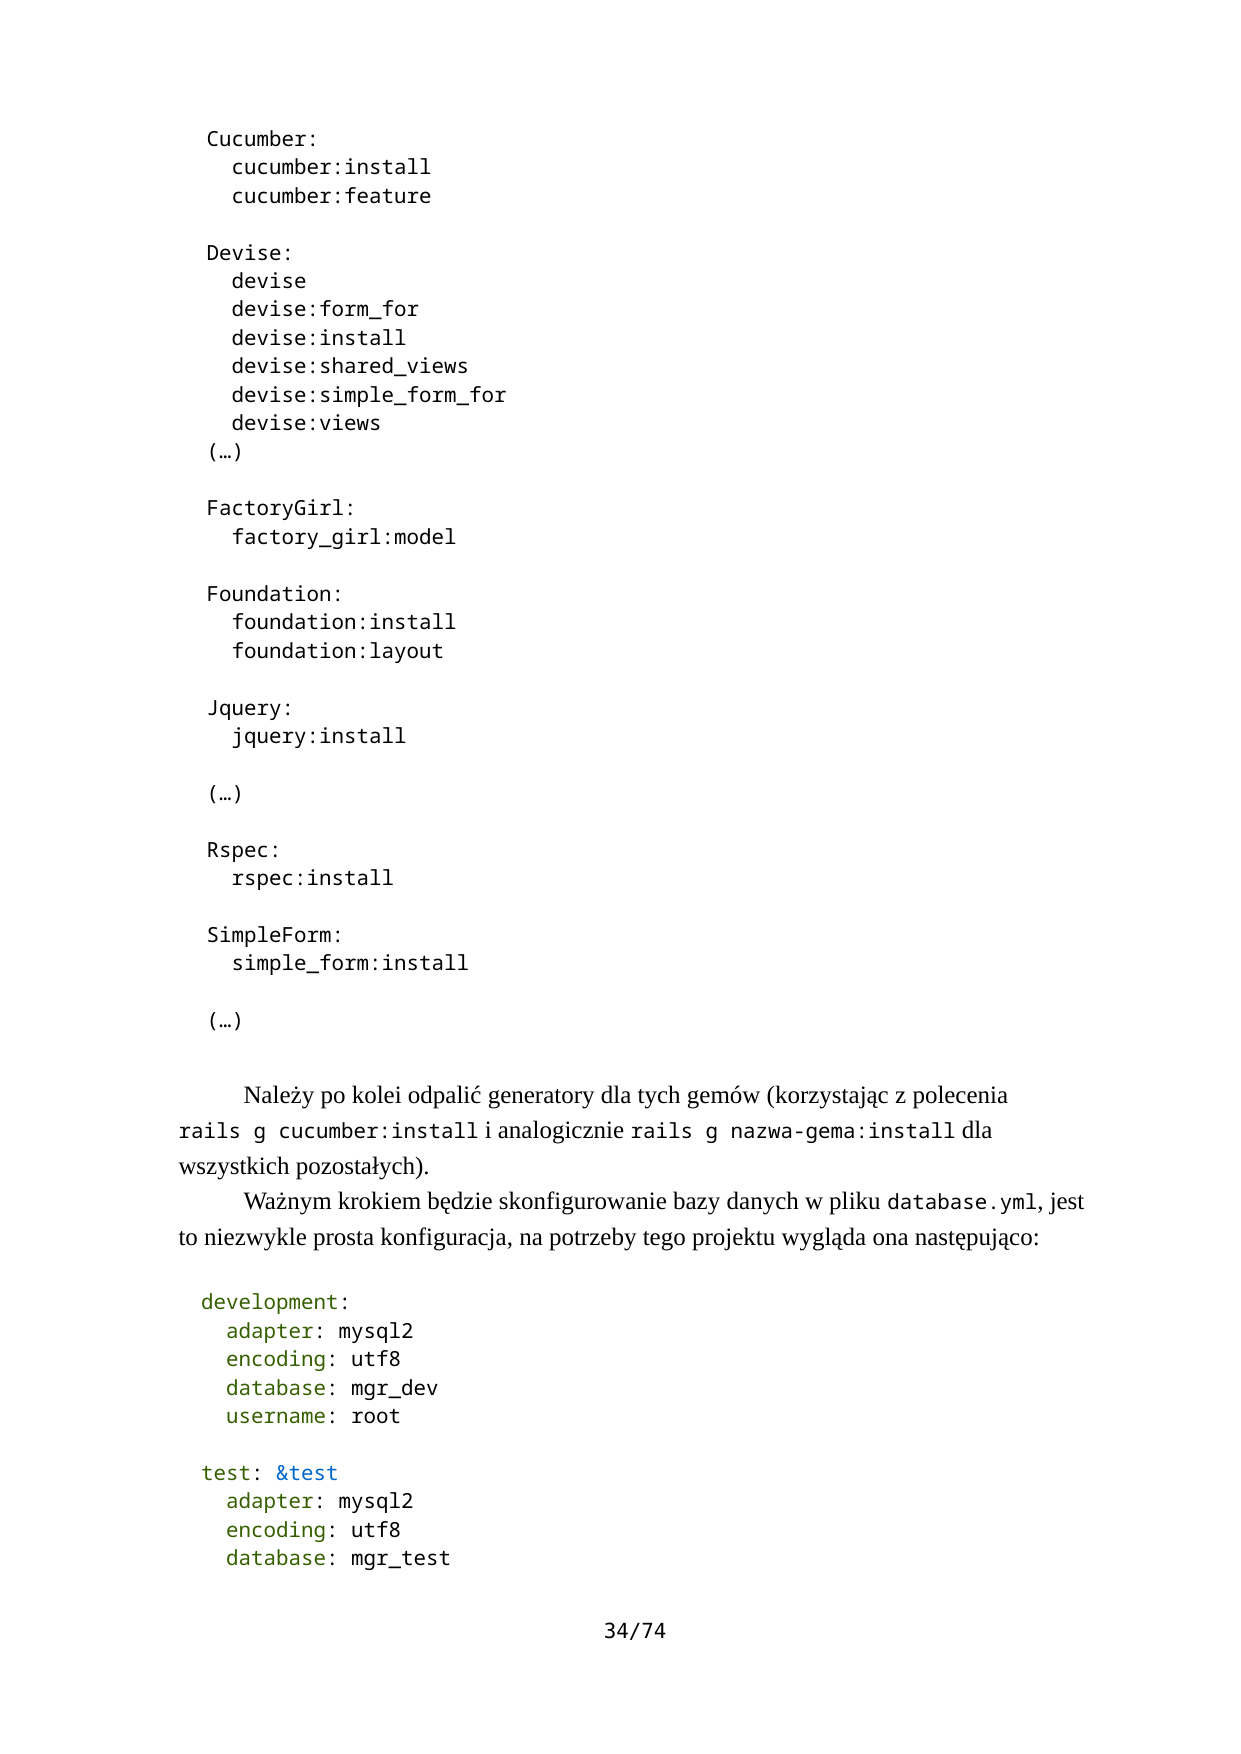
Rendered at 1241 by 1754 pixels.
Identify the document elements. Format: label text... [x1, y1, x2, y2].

text Ważnym krokiem będzie skonfigurowanie bazy danych w pliku database.yml, jest to niezwykle prosta konfiguracja, na potrzeby tego projektu wygląda ona następująco: [178, 1181, 1093, 1252]
table_header Cucumber: cucumber:install cucumber:feature Devise: devise devise:form_for devise:install devise:shared_views devise:simple_form_for devise:views (…) FactoryGirl: factory_girl:model Foundation: foundation:install foundation:layout Jquery: jquery:install (…) Rspec: rspec:install SimpleForm: simple_form:install (…) [177, 118, 1093, 1039]
table_header development: adapter: mysql2 encoding: utf8 database: mgr_dev username: root test: &test adapter: mysql2 encoding: utf8 database: mgr_test [177, 1288, 1093, 1572]
text Należy po kolei odpalić generatory dla tych gemów (korzystając z polecenia rails g cucumber:install i analogicznie rails g nazwa-gema:install dla wszystkich pozostałych). [178, 1075, 1093, 1181]
